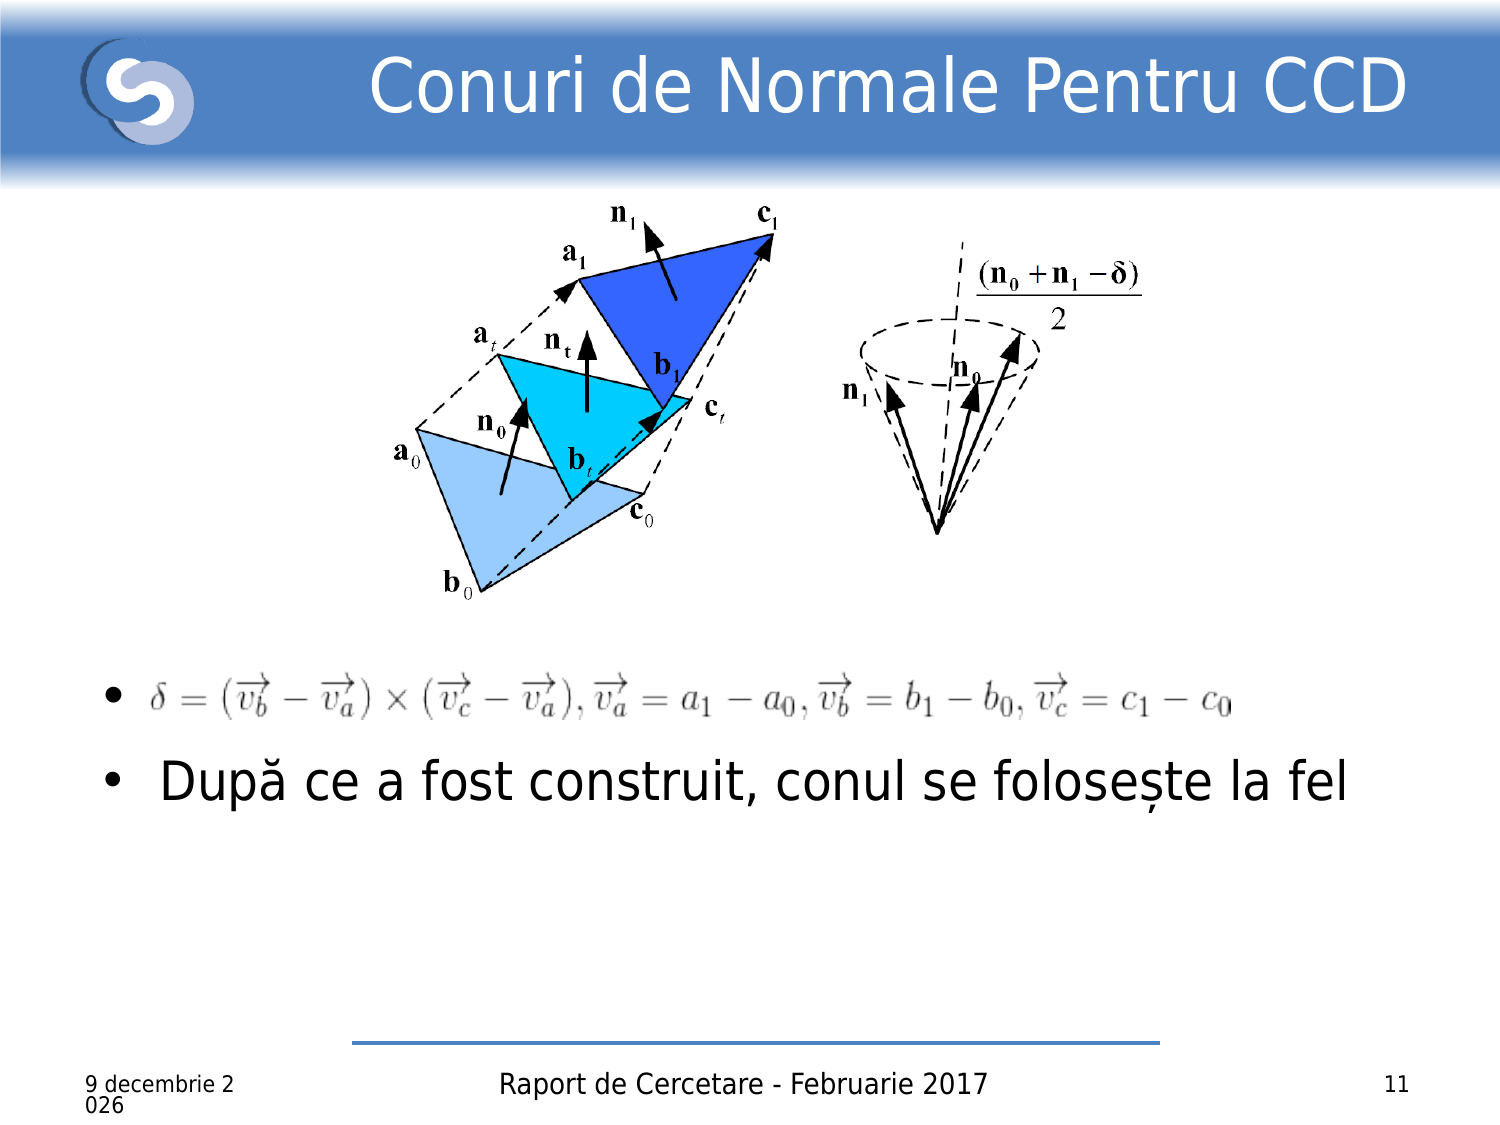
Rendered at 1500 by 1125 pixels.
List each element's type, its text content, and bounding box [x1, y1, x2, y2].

list După ce a fost construit, conul se folosește la fel [88, 336, 1439, 1125]
picture [0, 0, 1500, 189]
picture [390, 194, 1154, 336]
title Conuri de Normale Pentru CCD [199, 11, 1425, 155]
